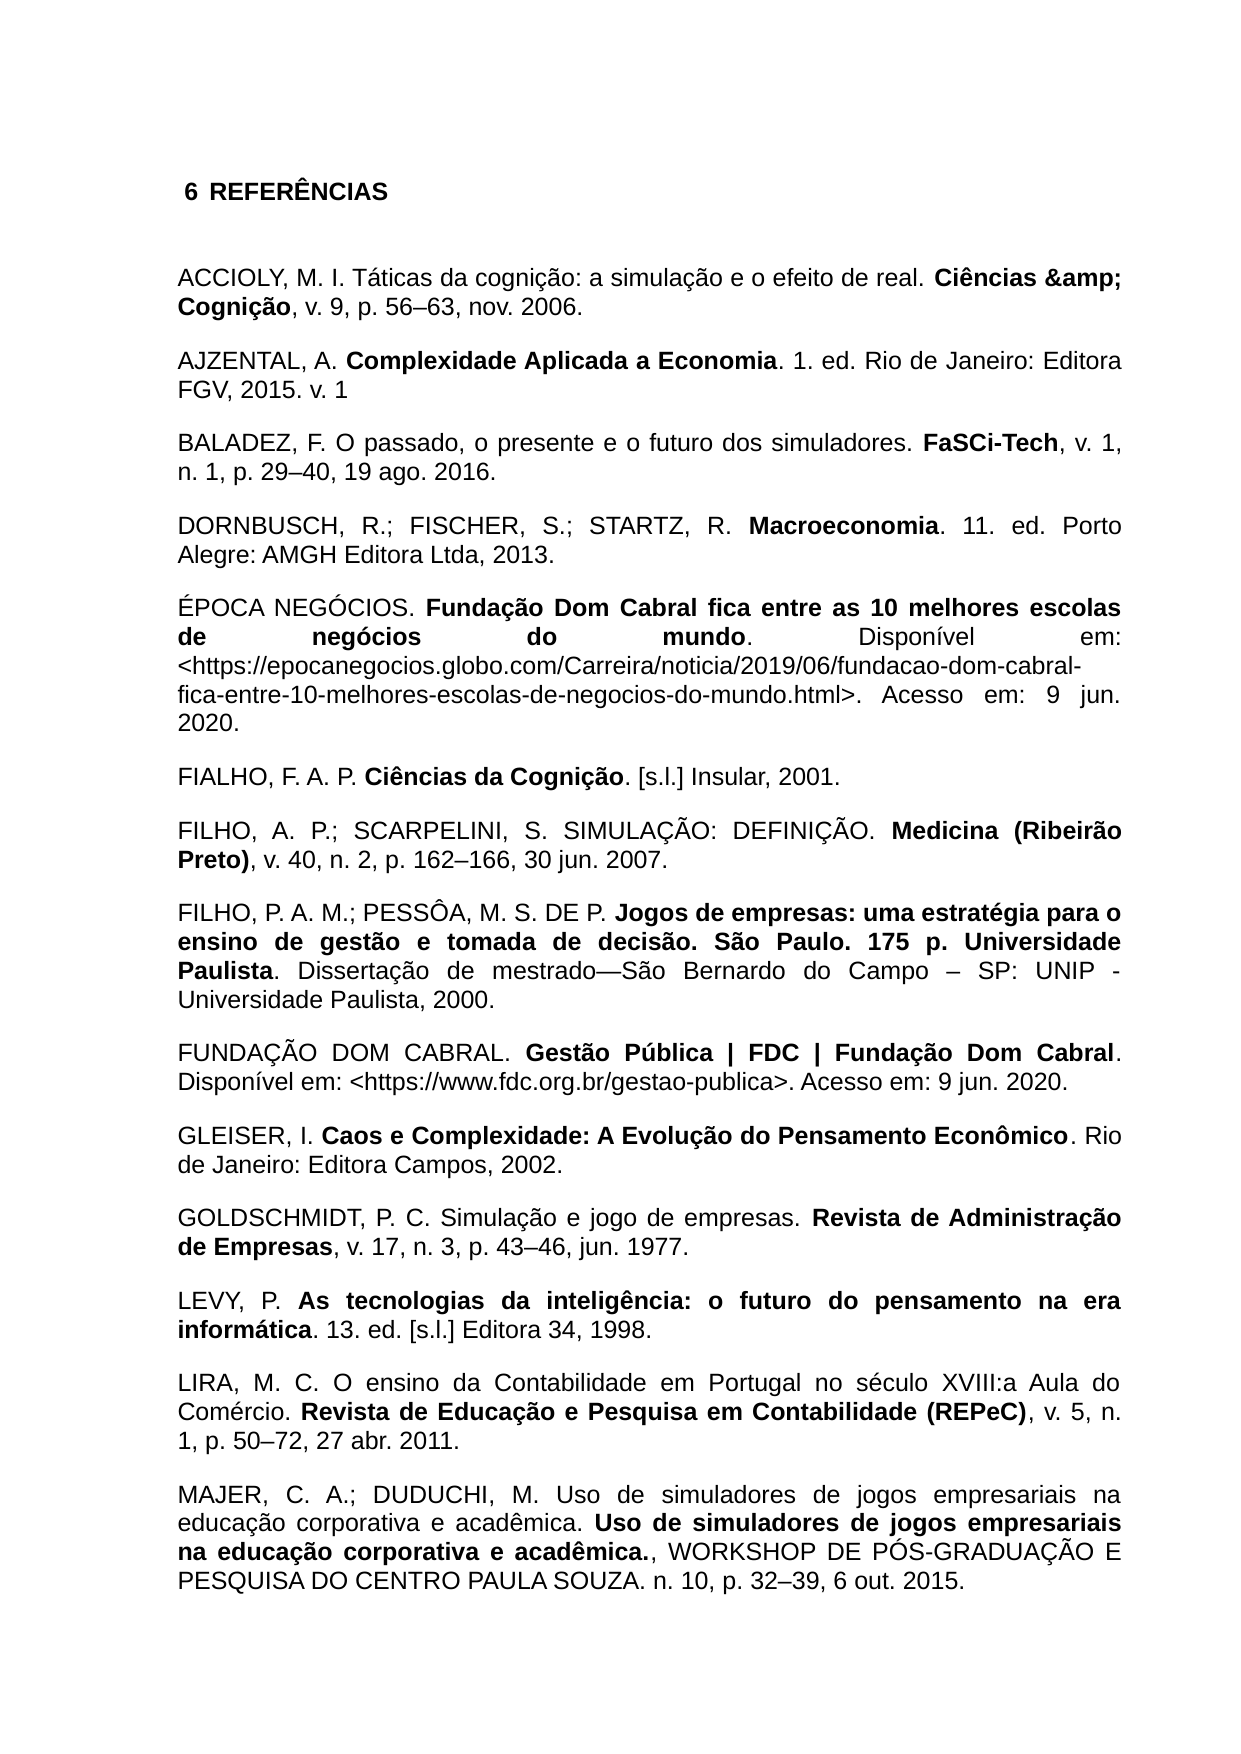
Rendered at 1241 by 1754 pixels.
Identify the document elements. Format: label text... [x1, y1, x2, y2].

text MAJER, C. A.; DUDUCHI, M. Uso de simuladores de jogos empresariais na educação corporativa e acadêmica. Uso de simuladores de jogos empresariais na educação corporativa e acadêmica., WORKSHOP DE PÓS-GRADUAÇÃO E PESQUISA DO CENTRO PAULA SOUZA. n. 10, p. 32–39, 6 out. 2015. [177, 1480, 1122, 1595]
text LIRA, M. C. O ensino da Contabilidade em Portugal no século XVIII:a Aula do Comércio. Revista de Educação e Pesquisa em Contabilidade (REPeC), v. 5, n. 1, p. 50–72, 27 abr. 2011. [177, 1368, 1122, 1455]
text ÉPOCA NEGÓCIOS. Fundação Dom Cabral fica entre as 10 melhores escolas de negócios do mundo. Disponível em: <https://epocanegocios.globo.com/Carreira/noticia/2019/06/fundacao-dom-cabral-fica-entre-10-melhores-escolas-de-negocios-do-mundo.html>. Acesso em: 9 jun. 2020. [177, 593, 1122, 737]
subtitle Referências [177, 177, 1122, 206]
text GOLDSCHMIDT, P. C. Simulação e jogo de empresas. Revista de Administração de Empresas, v. 17, n. 3, p. 43–46, jun. 1977. [177, 1203, 1122, 1261]
text FIALHO, F. A. P. Ciências da Cognição. [s.l.] Insular, 2001. [177, 762, 1122, 791]
text ACCIOLY, M. I. Táticas da cognição: a simulação e o efeito de real. Ciências &amp; Cognição, v. 9, p. 56–63, nov. 2006. [177, 263, 1122, 321]
text FILHO, P. A. M.; PESSÔA, M. S. DE P. Jogos de empresas: uma estratégia para o ensino de gestão e tomada de decisão. São Paulo. 175 p. Universidade Paulista. Dissertação de mestrado—São Bernardo do Campo – SP: UNIP - Universidade Paulista, 2000. [177, 898, 1122, 1013]
text GLEISER, I. Caos e Complexidade: A Evolução do Pensamento Econômico. Rio de Janeiro: Editora Campos, 2002. [177, 1121, 1122, 1178]
text FILHO, A. P.; SCARPELINI, S. SIMULAÇÃO: DEFINIÇÃO. Medicina (Ribeirão Preto), v. 40, n. 2, p. 162–166, 30 jun. 2007. [177, 816, 1122, 873]
text BALADEZ, F. O passado, o presente e o futuro dos simuladores. FaSCi-Tech, v. 1, n. 1, p. 29–40, 19 ago. 2016. [177, 428, 1122, 486]
text FUNDAÇÃO DOM CABRAL. Gestão Pública | FDC | Fundação Dom Cabral. Disponível em: <https://www.fdc.org.br/gestao-publica>. Acesso em: 9 jun. 2020. [177, 1038, 1122, 1096]
text LEVY, P. As tecnologias da inteligência: o futuro do pensamento na era informática. 13. ed. [s.l.] Editora 34, 1998. [177, 1286, 1122, 1343]
text DORNBUSCH, R.; FISCHER, S.; STARTZ, R. Macroeconomia. 11. ed. Porto Alegre: AMGH Editora Ltda, 2013. [177, 511, 1122, 568]
text AJZENTAL, A. Complexidade Aplicada a Economia. 1. ed. Rio de Janeiro: Editora FGV, 2015. v. 1 [177, 346, 1122, 403]
